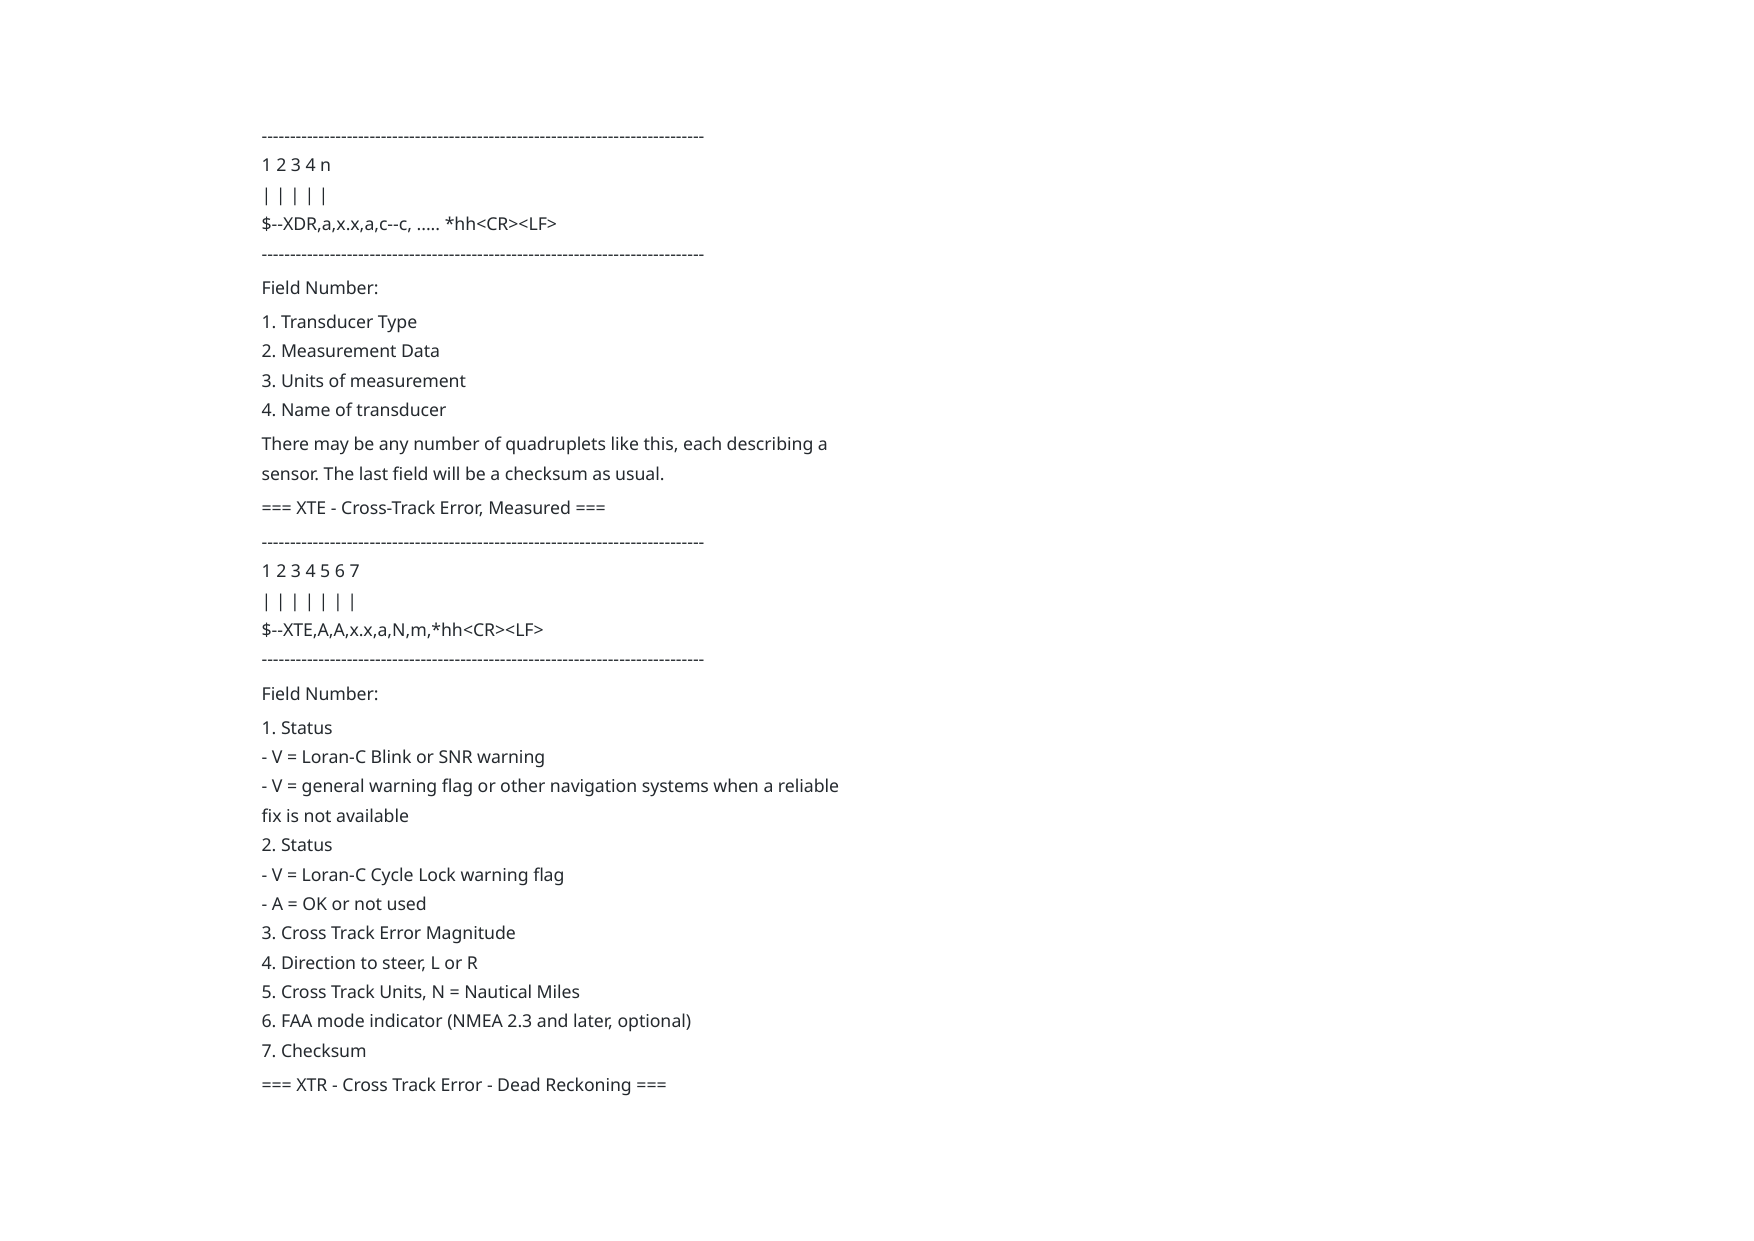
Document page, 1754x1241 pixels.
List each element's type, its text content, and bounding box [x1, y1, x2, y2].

table_cell [261, 485, 1636, 490]
table_cell [261, 671, 1636, 676]
table_cell 1. Transducer Type [261, 304, 1636, 333]
table_cell [118, 524, 261, 553]
table_cell [118, 1004, 261, 1033]
table_cell [118, 945, 261, 974]
table_cell [118, 177, 261, 206]
table_cell ------------------------------------------------------------------------------ [261, 118, 1636, 147]
table_cell [261, 299, 1636, 304]
table_cell 1 2 3 4 n [261, 148, 1636, 177]
table_cell 3. Units of measurement [261, 363, 1636, 392]
table_cell [118, 519, 261, 524]
table_cell [118, 236, 261, 265]
table_cell - V = Loran-C Cycle Lock warning flag [261, 857, 1636, 886]
table_cell [118, 1062, 261, 1067]
table_cell [261, 1096, 1636, 1101]
table_cell Field Number: [261, 676, 1636, 705]
table_cell [118, 915, 261, 945]
table_cell 7. Checksum [261, 1033, 1636, 1062]
table_cell [118, 739, 261, 768]
table_cell fix is not available [261, 798, 1636, 827]
table_cell === XTE - Cross-Track Error, Measured === [261, 490, 1636, 519]
table_cell [118, 333, 261, 363]
table_cell [118, 148, 261, 177]
table_cell There may be any number of quadruplets like this, each describing a [261, 426, 1636, 456]
table_cell [118, 857, 261, 886]
table_cell [261, 705, 1636, 710]
table_cell 2. Measurement Data [261, 333, 1636, 363]
table_cell [118, 769, 261, 798]
table_cell 2. Status [261, 827, 1636, 857]
table_cell 3. Cross Track Error Magnitude [261, 915, 1636, 945]
table_cell [118, 1033, 261, 1062]
table_cell - A = OK or not used [261, 886, 1636, 915]
table_cell [118, 456, 261, 485]
table_cell ------------------------------------------------------------------------------ [261, 641, 1636, 671]
table_cell 1 2 3 4 5 6 7 [261, 553, 1636, 583]
table_cell sensor. The last field will be a checksum as usual. [261, 456, 1636, 485]
table_cell [118, 1096, 261, 1101]
table_cell [261, 1062, 1636, 1067]
table_cell [118, 392, 261, 421]
table_cell [118, 304, 261, 333]
table_cell Field Number: [261, 270, 1636, 299]
table_cell [118, 886, 261, 915]
table_cell [261, 265, 1636, 270]
table_cell [118, 974, 261, 1003]
table_cell [118, 1067, 261, 1096]
table_cell $--XTE,A,A,x.x,a,N,m,*hh<CR><LF> [261, 612, 1636, 641]
table_cell [118, 490, 261, 519]
table_cell === XTR - Cross Track Error - Dead Reckoning === [261, 1067, 1636, 1096]
table_cell [118, 827, 261, 857]
table_cell [118, 270, 261, 299]
table_cell [118, 118, 261, 147]
table_cell [118, 710, 261, 739]
table_cell [118, 553, 261, 583]
table_cell | | | | | [261, 177, 1636, 206]
table_cell $--XDR,a,x.x,a,c--c, ..... *hh<CR><LF> [261, 206, 1636, 236]
table_cell ------------------------------------------------------------------------------ [261, 524, 1636, 553]
table_cell 5. Cross Track Units, N = Nautical Miles [261, 974, 1636, 1003]
table_cell 1. Status [261, 710, 1636, 739]
table_cell [261, 519, 1636, 524]
table_cell [118, 265, 261, 270]
table_cell [118, 641, 261, 671]
table_cell - V = Loran-C Blink or SNR warning [261, 739, 1636, 768]
table_cell [118, 676, 261, 705]
table_cell [118, 485, 261, 490]
table_cell [118, 671, 261, 676]
table_cell [261, 421, 1636, 426]
table_cell [118, 299, 261, 304]
table_cell ------------------------------------------------------------------------------ [261, 236, 1636, 265]
table_cell [118, 426, 261, 456]
table_cell 4. Name of transducer [261, 392, 1636, 421]
table_cell 4. Direction to steer, L or R [261, 945, 1636, 974]
table_cell - V = general warning flag or other navigation systems when a reliable [261, 769, 1636, 798]
table_cell [118, 421, 261, 426]
table_cell [118, 583, 261, 612]
table_cell [118, 612, 261, 641]
table_cell [118, 705, 261, 710]
table_cell | | | | | | | [261, 583, 1636, 612]
table_cell 6. FAA mode indicator (NMEA 2.3 and later, optional) [261, 1004, 1636, 1033]
table_cell [118, 206, 261, 236]
table_cell [118, 798, 261, 827]
table_cell [118, 363, 261, 392]
